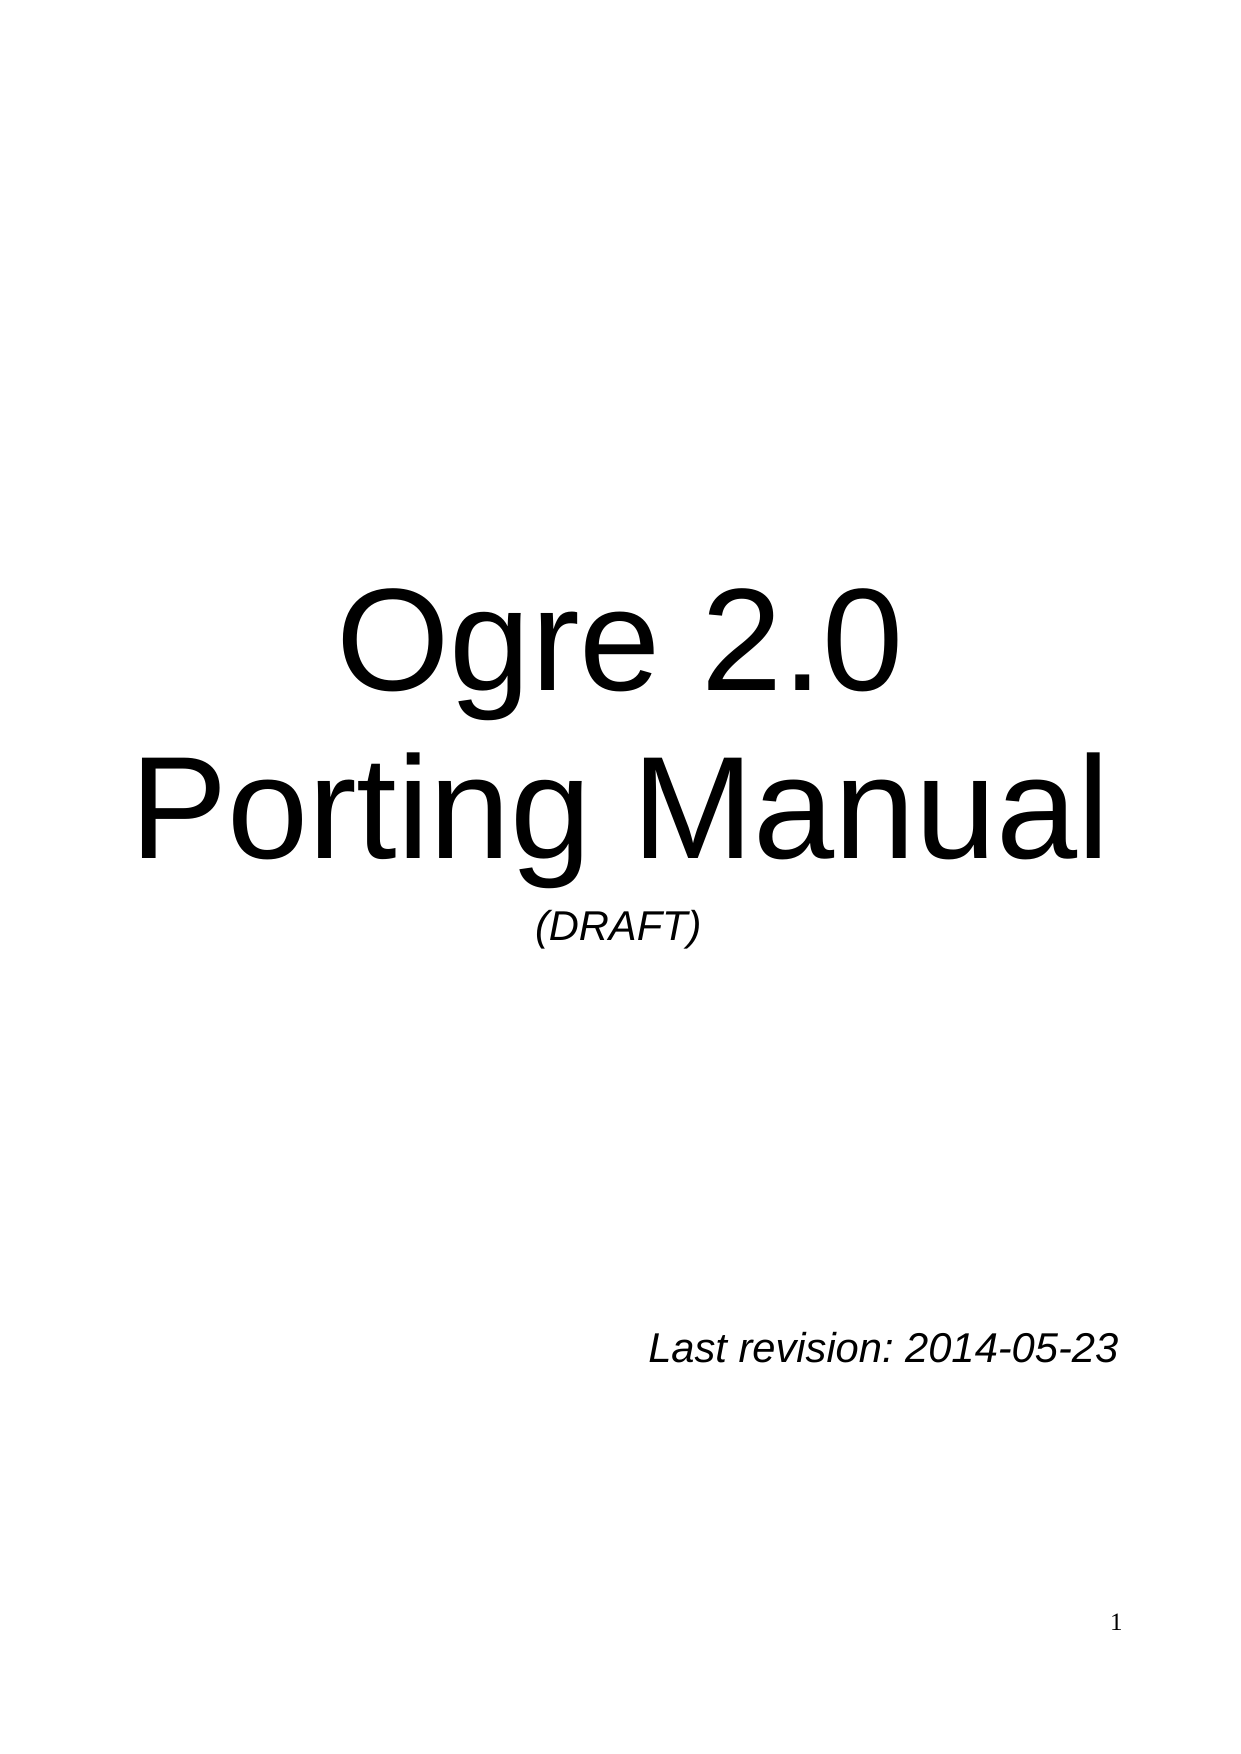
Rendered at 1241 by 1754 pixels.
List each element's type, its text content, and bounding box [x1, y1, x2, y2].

subtitle Ogre 2.0 Porting Manual [118, 553, 1122, 889]
text (DRAFT) [118, 901, 1122, 949]
text Last revision: 2014-05-23 [118, 1323, 1122, 1371]
